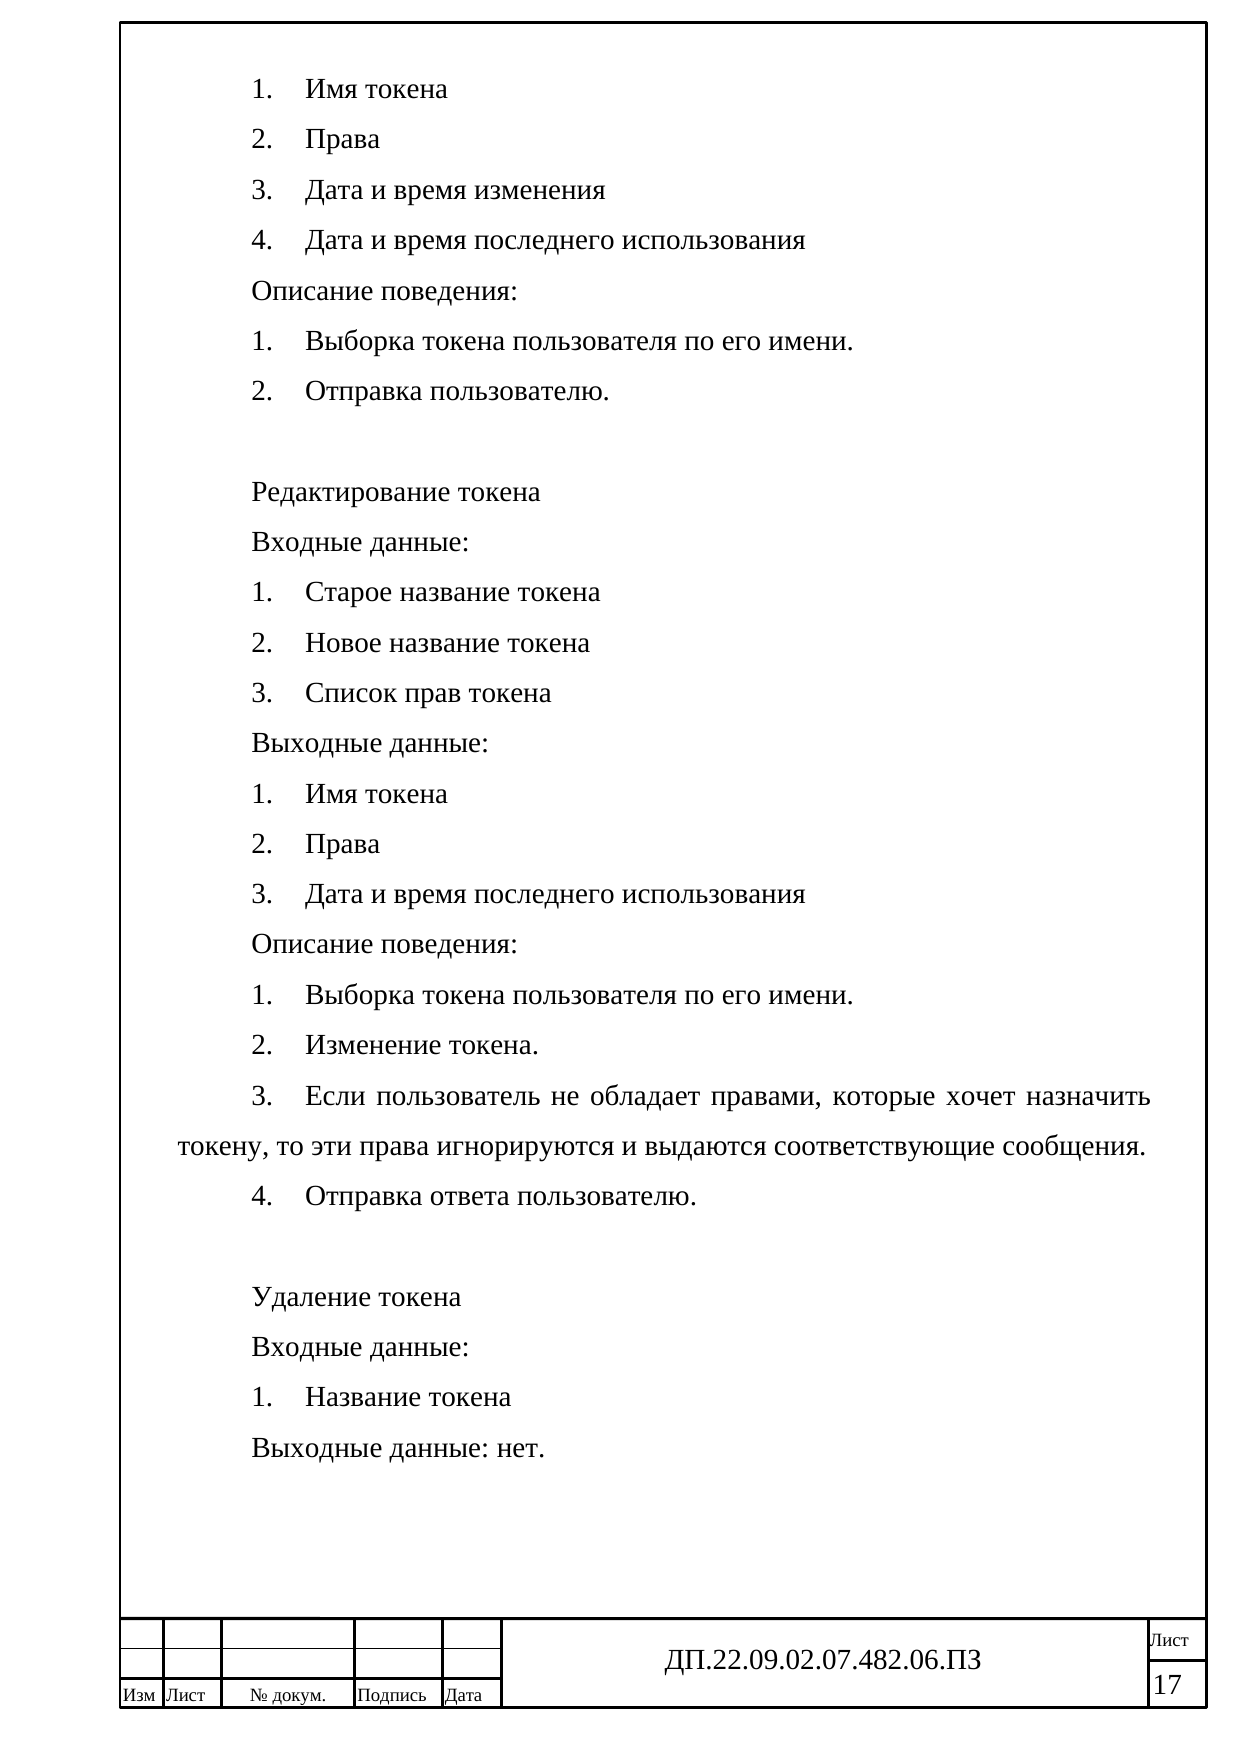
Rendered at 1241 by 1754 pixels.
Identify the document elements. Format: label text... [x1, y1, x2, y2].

list Права [177, 826, 1152, 859]
list Выборка токена пользователя по его имени. [177, 323, 1152, 356]
list Имя токена [177, 776, 1152, 809]
list Новое название токена [177, 625, 1152, 658]
list Права [177, 122, 1152, 155]
list Название токена [177, 1379, 1152, 1413]
text Описание поведения: [177, 273, 1152, 306]
list Список прав токена [177, 675, 1152, 709]
list Имя токена [177, 71, 1152, 105]
list Дата и время изменения [177, 172, 1152, 206]
list Отправка ответа пользователю. [177, 1178, 1152, 1212]
list Дата и время последнего использования [177, 876, 1152, 910]
text Выходные данные: нет. [177, 1430, 1152, 1463]
subtitle Редактирование токена [251, 474, 1152, 507]
list Выборка токена пользователя по его имени. [177, 977, 1152, 1011]
text Входные данные: [177, 524, 1152, 558]
list Отправка пользователю. [177, 373, 1152, 407]
text Входные данные: [177, 1329, 1152, 1363]
list Дата и время последнего использования [177, 222, 1152, 256]
text Описание поведения: [177, 927, 1152, 960]
list Изменение токена. [177, 1027, 1152, 1061]
text Выходные данные: [177, 725, 1152, 759]
subtitle Удаление токена [251, 1279, 1152, 1312]
list Если пользователь не обладает правами, которые хочет назначить токену, то эти права игнорируются и выдаются соответствующие сообщения. [177, 1078, 1152, 1161]
list Старое название токена [177, 574, 1152, 608]
